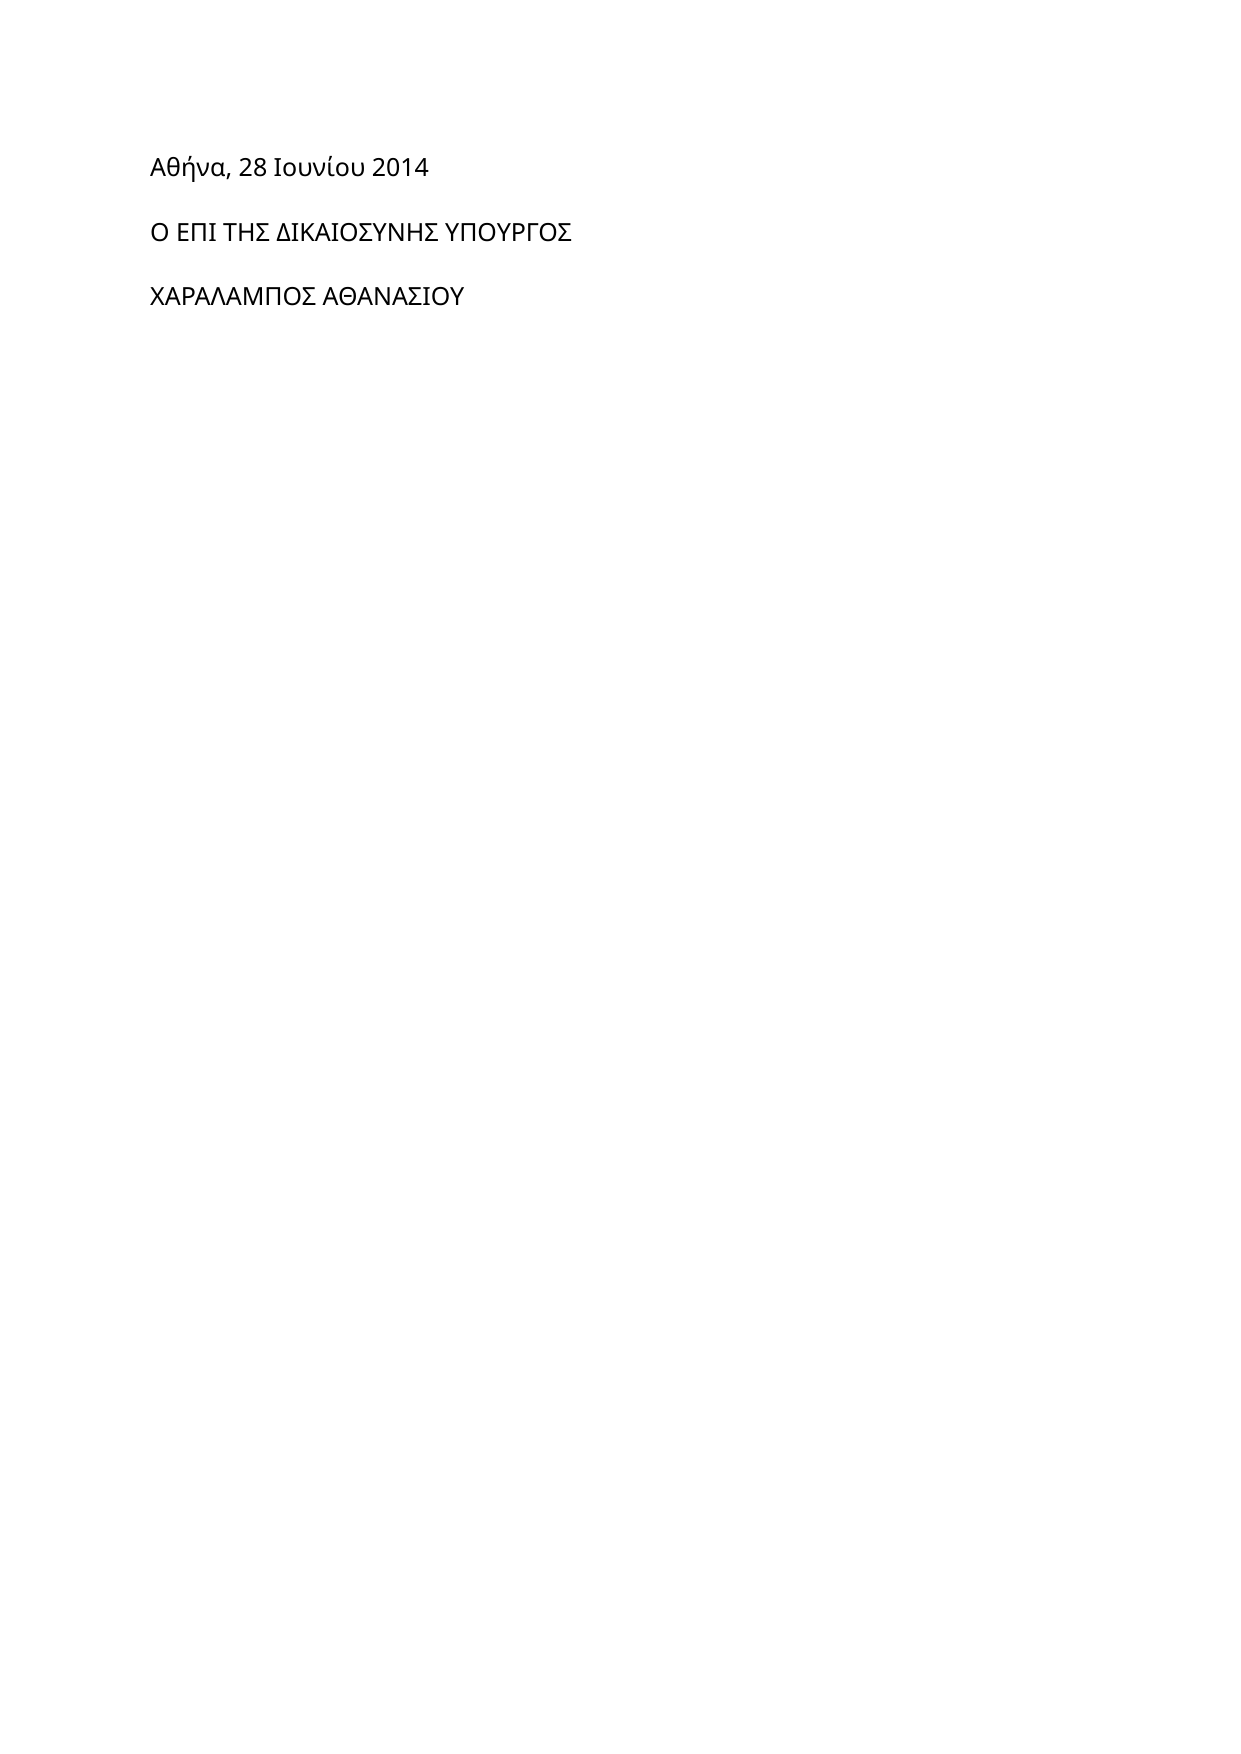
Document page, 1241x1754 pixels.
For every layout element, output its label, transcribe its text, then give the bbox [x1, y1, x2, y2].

text ΧΑΡΑΛΑΜΠΟΣ ΑΘΑΝΑΣΙΟΥ [150, 278, 1090, 312]
text Ο ΕΠΙ ΤΗΣ ΔΙΚΑΙΟΣΥΝΗΣ ΥΠΟΥΡΓΟΣ [150, 214, 1090, 248]
text Αθήνα, 28 Ιουνίου 2014 [150, 150, 1090, 184]
